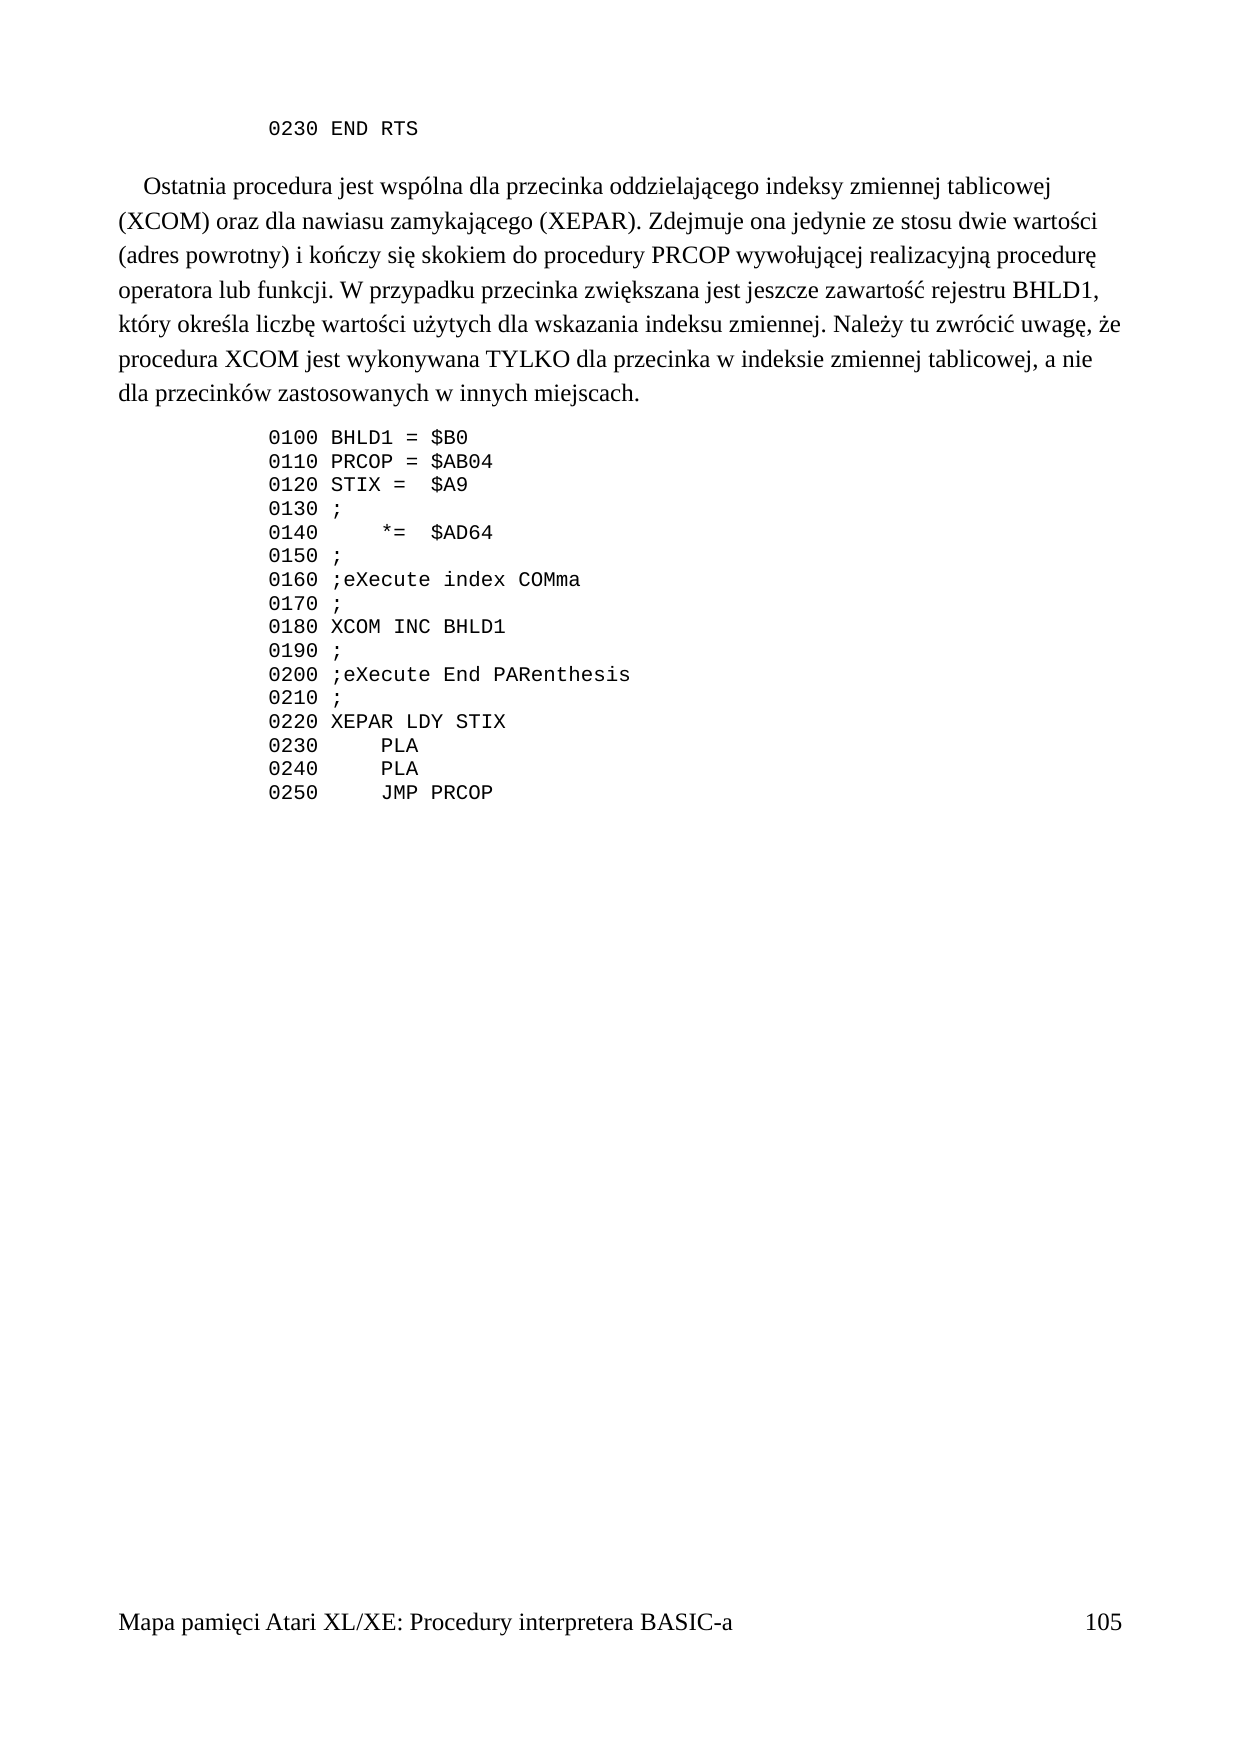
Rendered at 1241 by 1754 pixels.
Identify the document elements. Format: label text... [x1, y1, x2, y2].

text 0140 *= $AD64 [118, 522, 1122, 545]
text 0250 JMP PRCOP [118, 782, 1122, 806]
text 0160 ;eXecute index COMma [118, 569, 1122, 593]
text Ostatnia procedura jest wspólna dla przecinka oddzielającego indeksy zmiennej tablicowej (XCOM) oraz dla nawiasu zamykającego (XEPAR). Zdejmuje ona jedynie ze stosu dwie wartości (adres powrotny) i kończy się skokiem do procedury PRCOP wywołującej realizacyjną procedurę operatora lub funkcji. W przypadku przecinka zwiększana jest jeszcze zawartość rejestru BHLD1, który określa liczbę wartości użytych dla wskazania indeksu zmiennej. Należy tu zwrócić uwagę, że procedura XCOM jest wykonywana TYLKO dla przecinka w indeksie zmiennej tablicowej, a nie dla przecinków zastosowanych w innych miejscach. [118, 171, 1122, 407]
text 0210 ; [118, 687, 1122, 711]
text 0240 PLA [118, 758, 1122, 782]
text 0100 BHLD1 = $B0 [118, 427, 1122, 451]
text 0230 END RTS [118, 118, 1122, 142]
text 0130 ; [118, 498, 1122, 522]
text 0200 ;eXecute End PARenthesis [118, 664, 1122, 687]
text 0220 XEPAR LDY STIX [118, 711, 1122, 734]
text 0110 PRCOP = $AB04 [118, 451, 1122, 474]
text 0150 ; [118, 545, 1122, 569]
text 0170 ; [118, 593, 1122, 616]
text 0120 STIX = $A9 [118, 474, 1122, 498]
text 0230 PLA [118, 734, 1122, 758]
text 0180 XCOM INC BHLD1 [118, 616, 1122, 640]
text 0190 ; [118, 640, 1122, 664]
